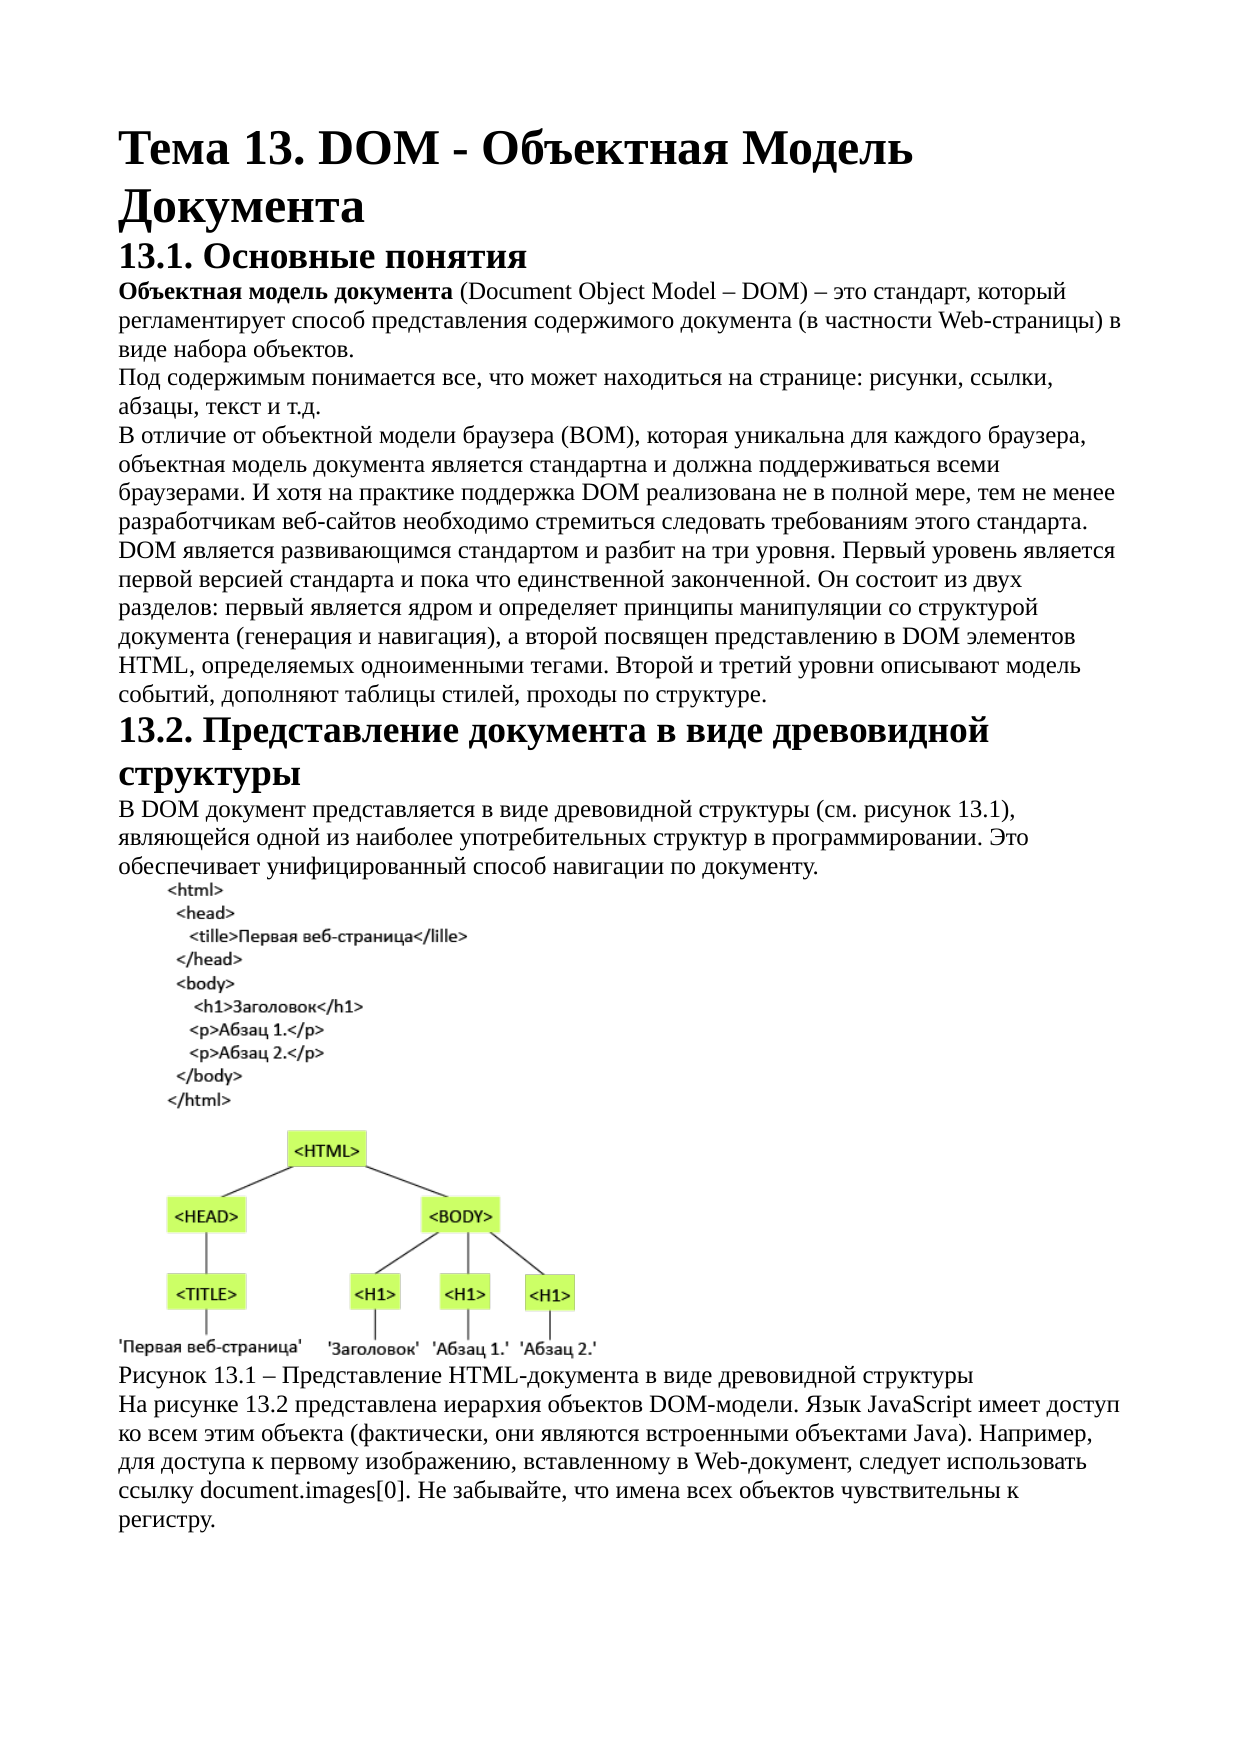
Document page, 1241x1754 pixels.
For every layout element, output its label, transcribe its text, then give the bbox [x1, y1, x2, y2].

subtitle Тема 13. DOM - Объектная Модель Документа [118, 118, 1122, 233]
subtitle 13.1. Основные понятия [118, 233, 1122, 276]
text Объектная модель документа (Document Object Model – DOM) – это стандарт, который регламентирует способ представления содержимого документа (в частности Web-страницы) в виде набора объектов. [118, 276, 1122, 362]
subtitle 13.2. Представление документа в виде древовидной структуры [118, 707, 1122, 794]
picture [118, 880, 598, 1361]
text В отличие от объектной модели браузера (BOM), которая уникальна для каждого браузера, объектная модель документа является стандартна и должна поддерживаться всеми браузерами. И хотя на практике поддержка DOM реализована не в полной мере, тем не менее разработчикам веб-сайтов необходимо стремиться следовать требованиям этого стандарта. [118, 420, 1122, 535]
text Рисунок 13.1 – Представление HTML-документа в виде древовидной структуры [118, 1360, 1122, 1389]
text DOM является развивающимся стандартом и разбит на три уровня. Первый уровень является первой версией стандарта и пока что единственной законченной. Он состоит из двух разделов: первый является ядром и определяет принципы манипуляции со структурой документа (генерация и навигация), а второй посвящен представлению в DOM элементов HTML, определяемых одноименными тегами. Второй и третий уровни описывают модель событий, дополняют таблицы стилей, проходы по структуре. [118, 535, 1122, 707]
text В DOM документ представляется в виде древовидной структуры (см. рисунок 13.1), являющейся одной из наиболее употребительных структур в программировании. Это обеспечивает унифицированный способ навигации по документу. [118, 794, 1122, 880]
text Под содержимым понимается все, что может находиться на странице: рисунки, ссылки, абзацы, текст и т.д. [118, 362, 1122, 420]
text На рисунке 13.2 представлена иерархия объектов DOM-модели. Язык JavaScript имеет доступ ко всем этим объекта (фактически, они являются встроенными объектами Java). Например, для доступа к первому изображению, вставленному в Web-документ, следует использовать ссылку document.images[0]. Не забывайте, что имена всех объектов чувствительны к регистру. [118, 1389, 1122, 1533]
